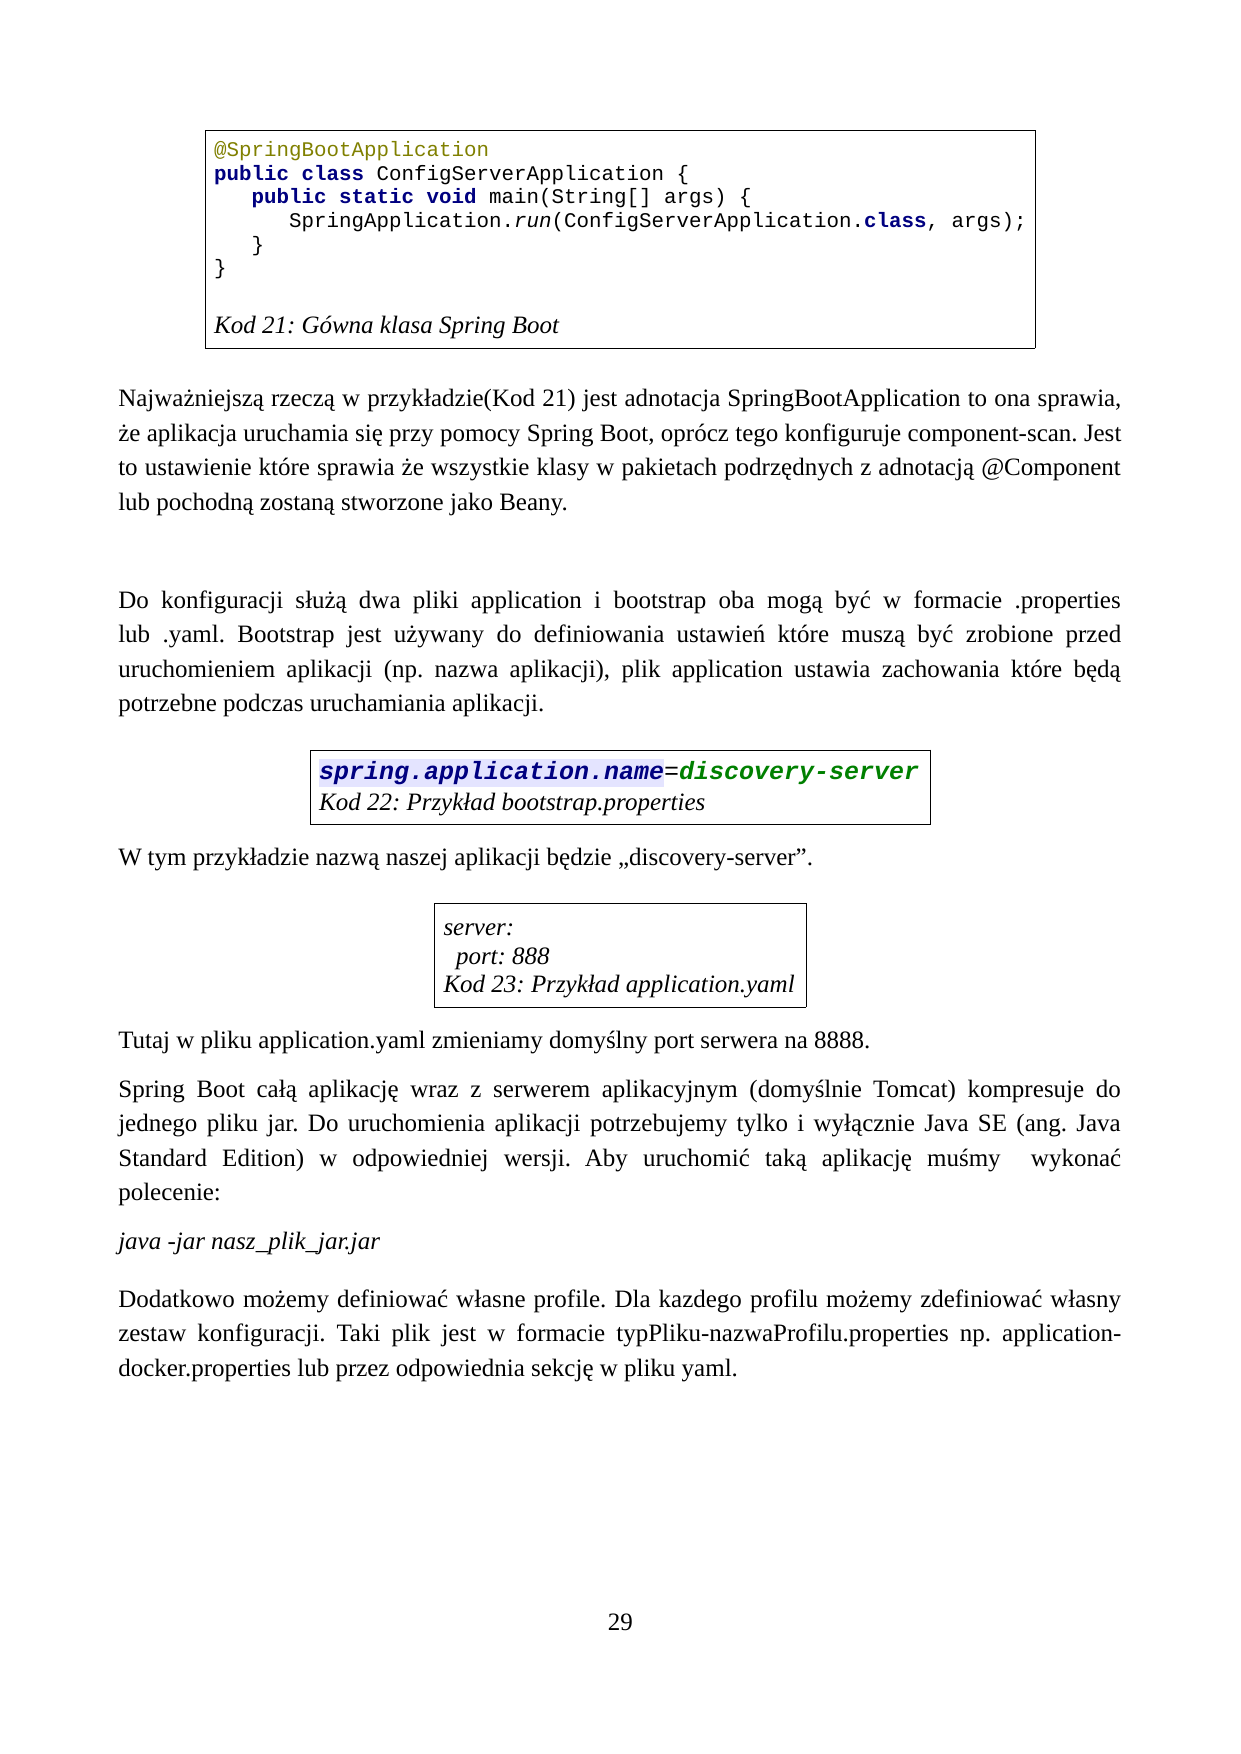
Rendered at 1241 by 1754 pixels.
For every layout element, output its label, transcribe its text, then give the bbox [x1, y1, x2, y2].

text W tym przykładzie nazwą naszej aplikacji będzie „discovery-server”. [118, 738, 1122, 871]
text Najważniejszą rzeczą w przykładzie(Kod 21) jest adnotacja SpringBootApplication to ona sprawia, że aplikacja uruchamia się przy pomocy Spring Boot, oprócz tego konfiguruje component-scan. Jest to ustawienie które sprawia że wszystkie klasy w pakietach podrzędnych z adnotacją @Component lub pochodną zostaną stworzone jako Beany. [118, 383, 1122, 516]
text server: [443, 912, 797, 941]
text Tutaj w pliku application.yaml zmieniamy domyślny port serwera na 8888. [118, 891, 1122, 1053]
text } [214, 233, 1026, 257]
text public class ConfigServerApplication { [214, 163, 1026, 186]
text Spring Boot całą aplikację wraz z serwerem aplikacyjnym (domyślnie Tomcat) kompresuje do jednego pliku jar. Do uruchomienia aplikacji potrzebujemy tylko i wyłącznie Java SE (ang. Java Standard Edition) w odpowiedniej wersji. Aby uruchomić taką aplikację muśmy wykonać polecenie: [118, 1074, 1122, 1206]
text Kod 22: Przykład bootstrap.properties [319, 787, 921, 816]
text @SpringBootApplication [214, 139, 1026, 163]
text SpringApplication.run(ConfigServerApplication.class, args); [214, 210, 1026, 233]
text port: 888 [443, 941, 797, 969]
text spring.application.name=discovery-server [319, 758, 921, 787]
text Do konfiguracji służą dwa pliki application i bootstrap oba mogą być w formacie .properties lub .yaml. Bootstrap jest używany do definiowania ustawień które muszą być zrobione przed uruchomieniem aplikacji (np. nazwa aplikacji), plik application ustawia zachowania które będą potrzebne podczas uruchamiania aplikacji. [118, 585, 1122, 717]
text Dodatkowo możemy definiować własne profile. Dla kazdego profilu możemy zdefiniować własny zestaw konfiguracji. Taki plik jest w formacie typPliku-nazwaProfilu.properties np. application-docker.properties lub przez odpowiednia sekcję w pliku yaml. [118, 1284, 1122, 1382]
text Kod 21: Gówna klasa Spring Boot [214, 310, 1026, 339]
text java -jar nasz_plik_jar.jar [118, 1226, 1122, 1255]
text } [214, 257, 1026, 281]
text public static void main(String[] args) { [214, 186, 1026, 210]
text Kod 23: Przykład application.yaml [443, 969, 797, 998]
